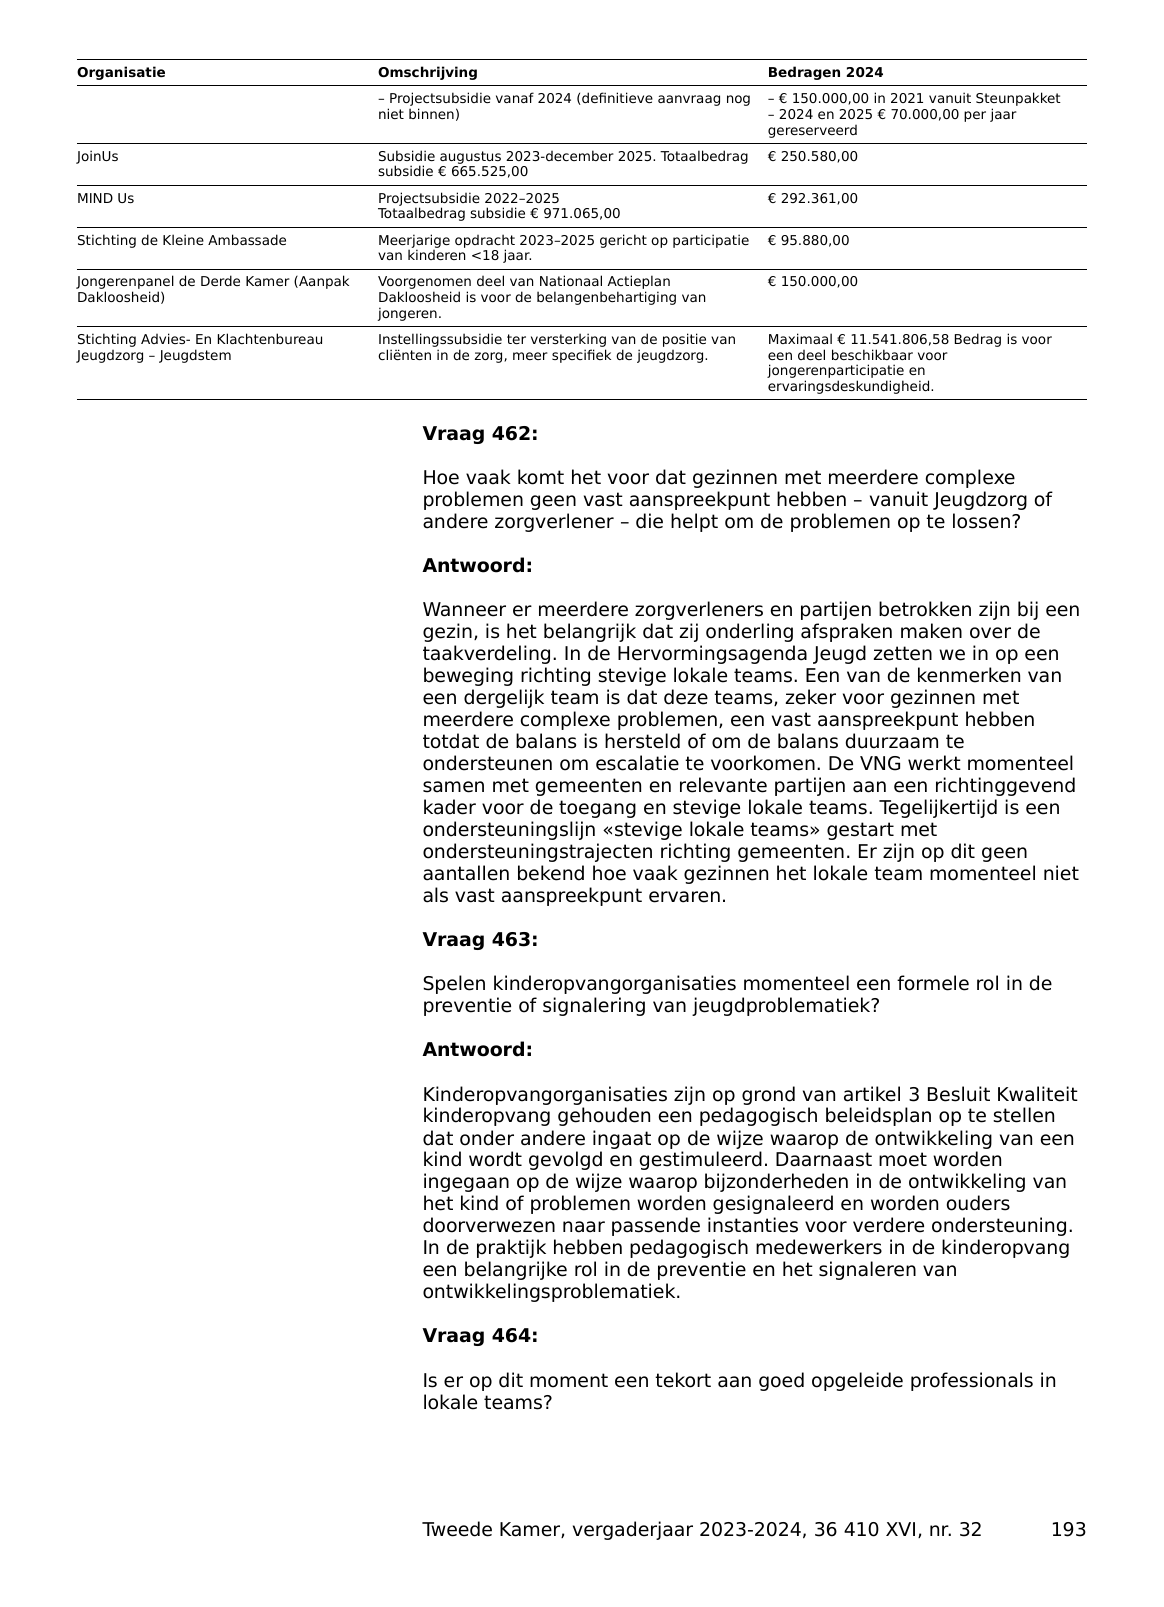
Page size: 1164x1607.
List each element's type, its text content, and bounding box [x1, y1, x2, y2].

table_cell Instellingssubsidie ter versterking van de positie van cliënten in de zorg, meer specifiek de jeugdzorg. [372, 327, 762, 399]
table_cell Subsidie augustus 2023-december 2025. Totaalbedrag subsidie € 665.525,00 [372, 144, 762, 185]
table_cell Jongerenpanel de Derde Kamer (Aanpak Dakloosheid) [77, 270, 372, 326]
table_cell [77, 86, 372, 143]
table_cell € 250.580,00 [762, 144, 1087, 185]
subtitle Antwoord: [422, 555, 1087, 577]
table_cell Voorgenomen deel van Nationaal Actieplan Dakloosheid is voor de belangenbehartiging van jongeren. [372, 270, 762, 326]
table_cell JoinUs [77, 144, 372, 185]
table_cell – Projectsubsidie vanaf 2024 (definitieve aanvraag nog niet binnen) [372, 86, 762, 143]
text Spelen kinderopvangorganisaties momenteel een formele rol in de preventie of signalering van jeugdproblematiek? [422, 973, 1087, 1017]
table_cell Stichting Advies- En Klachtenbureau Jeugdzorg – Jeugdstem [77, 327, 372, 399]
table_cell Meerjarige opdracht 2023–2025 gericht op participatie van kinderen <18 jaar. [372, 228, 762, 268]
table_header Organisatie [77, 60, 372, 85]
table_cell Stichting de Kleine Ambassade [77, 228, 372, 268]
subtitle Vraag 464: [422, 1325, 1087, 1347]
text Wanneer er meerdere zorgverleners en partijen betrokken zijn bij een gezin, is het belangrijk dat zij onderling afspraken maken over de taakverdeling. In de Hervormingsagenda Jeugd zetten we in op een beweging richting stevige lokale teams. Een van de kenmerken van een dergelijk team is dat deze teams, zeker voor gezinnen met meerdere complexe problemen, een vast aanspreekpunt hebben totdat de balans is hersteld of om de balans duurzaam te ondersteunen om escalatie te voorkomen. De VNG werkt momenteel samen met gemeenten en relevante partijen aan een richtinggevend kader voor de toegang en stevige lokale teams. Tegelijkertijd is een ondersteuningslijn «stevige lokale teams» gestart met ondersteuningstrajecten richting gemeenten. Er zijn op dit geen aantallen bekend hoe vaak gezinnen het lokale team momenteel niet als vast aanspreekpunt ervaren. [422, 599, 1087, 907]
text Kinderopvangorganisaties zijn op grond van artikel 3 Besluit Kwaliteit kinderopvang gehouden een pedagogisch beleidsplan op te stellen dat onder andere ingaat op de wijze waarop de ontwikkeling van een kind wordt gevolgd en gestimuleerd. Daarnaast moet worden ingegaan op de wijze waarop bijzonderheden in de ontwikkeling van het kind of problemen worden gesignaleerd en worden ouders doorverwezen naar passende instanties voor verdere ondersteuning. In de praktijk hebben pedagogisch medewerkers in de kinderopvang een belangrijke rol in de preventie en het signaleren van ontwikkelingsproblematiek. [422, 1083, 1087, 1303]
table_cell € 292.361,00 [762, 186, 1087, 227]
text Is er op dit moment een tekort aan goed opgeleide professionals in lokale teams? [422, 1369, 1087, 1413]
subtitle Antwoord: [422, 1039, 1087, 1061]
table_header Omschrijving [372, 60, 762, 85]
table_cell € 95.880,00 [762, 228, 1087, 268]
table_cell Maximaal € 11.541.806,58 Bedrag is voor een deel beschikbaar voor jongerenparticipatie en ervaringsdeskundigheid. [762, 327, 1087, 399]
text Hoe vaak komt het voor dat gezinnen met meerdere complexe problemen geen vast aanspreekpunt hebben – vanuit Jeugdzorg of andere zorgverlener – die helpt om de problemen op te lossen? [422, 467, 1087, 533]
table_cell Projectsubsidie 2022–2025 Totaalbedrag subsidie € 971.065,00 [372, 186, 762, 227]
table_cell € 150.000,00 [762, 270, 1087, 326]
table_header Bedragen 2024 [762, 60, 1087, 85]
table_cell MIND Us [77, 186, 372, 227]
table_cell – € 150.000,00 in 2021 vanuit Steunpakket – 2024 en 2025 € 70.000,00 per jaar gereserveerd [762, 86, 1087, 143]
subtitle Vraag 462: [422, 423, 1087, 444]
subtitle Vraag 463: [422, 929, 1087, 951]
